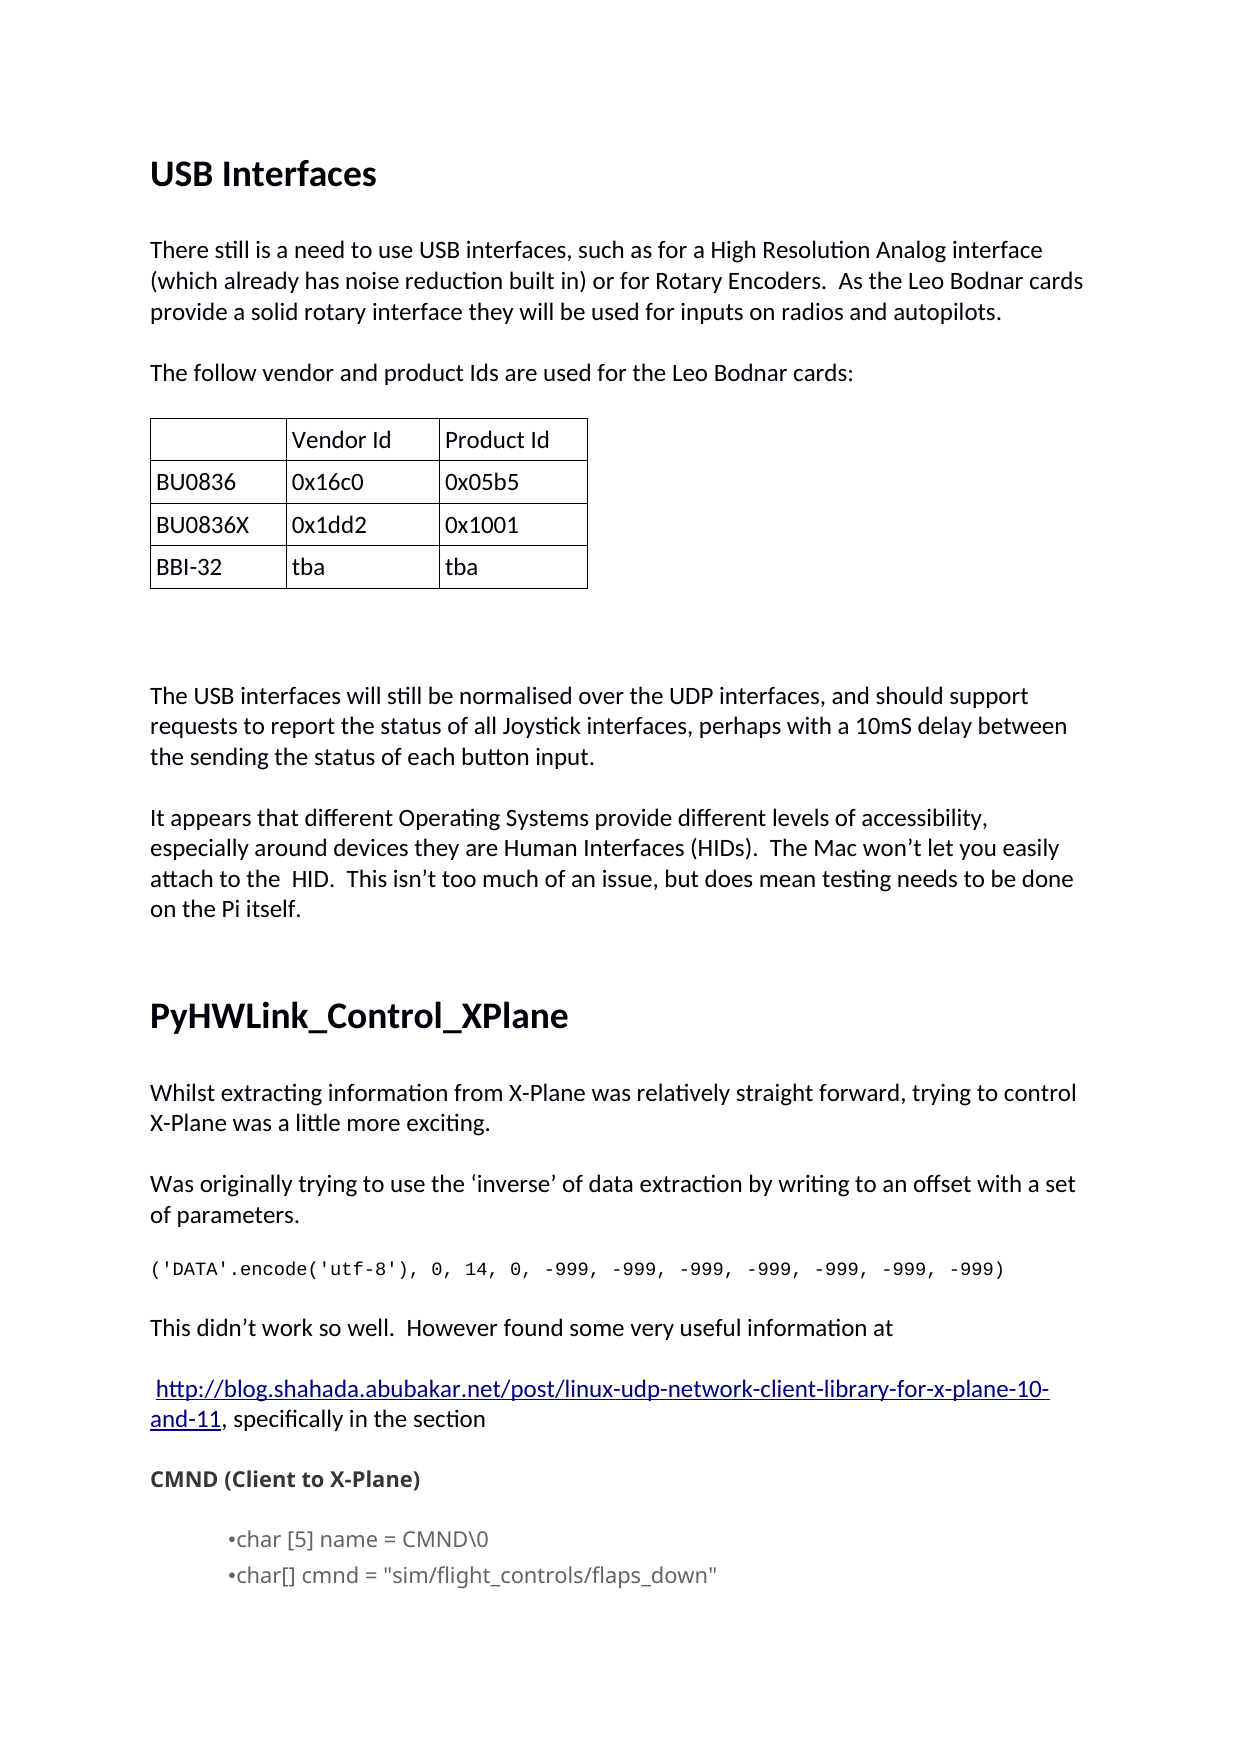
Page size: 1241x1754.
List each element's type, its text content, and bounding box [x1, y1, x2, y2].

text The USB interfaces will still be normalised over the UDP interfaces, and should support requests to report the status of all Joystick interfaces, perhaps with a 10mS delay between the sending the status of each button input. [150, 680, 1090, 771]
text CMND (Client to X-Plane) [150, 1464, 1090, 1494]
list char [5] name = CMND\0 [150, 1524, 1090, 1554]
table_cell 0x1001 [440, 504, 587, 545]
table_header [151, 419, 286, 460]
table_header Vendor Id [287, 419, 439, 460]
subtitle USB Interfaces [150, 150, 1090, 196]
text Whilst extracting information from X-Plane was relatively straight forward, trying to control X-Plane was a little more exciting. [150, 1077, 1090, 1138]
subtitle PyHWLink_Control_XPlane [150, 992, 1090, 1038]
table_cell 0x16c0 [287, 461, 439, 503]
table_cell BU0836 [151, 461, 286, 503]
list char[] cmnd = "sim/flight_controls/flaps_down" [150, 1559, 1090, 1589]
text There still is a need to use USB interfaces, such as for a High Resolution Analog interface (which already has noise reduction built in) or for Rotary Encoders. As the Leo Bodnar cards provide a solid rotary interface they will be used for inputs on radios and autopilots. [150, 235, 1090, 326]
table_cell BU0836X [151, 504, 286, 545]
table_cell 0x05b5 [440, 461, 587, 503]
table_cell 0x1dd2 [287, 504, 439, 545]
text It appears that different Operating Systems provide different levels of accessibility, especially around devices they are Human Interfaces (HIDs). The Mac won’t let you easily attach to the HID. This isn’t too much of an issue, but does mean testing needs to be done on the Pi itself. [150, 802, 1090, 924]
table_cell BBI-32 [151, 546, 286, 588]
table_header Product Id [440, 419, 587, 460]
text ('DATA'.encode('utf-8'), 0, 14, 0, -999, -999, -999, -999, -999, -999, -999) [150, 1260, 1090, 1281]
table_cell tba [287, 546, 439, 588]
text Was originally trying to use the ‘inverse’ of data extraction by writing to an offset with a set of parameters. [150, 1168, 1090, 1229]
table_cell tba [440, 546, 587, 588]
text http://blog.shahada.abubakar.net/post/linux-udp-network-client-library-for-x-plane-10-and-11, specifically in the section [150, 1373, 1090, 1434]
text The follow vendor and product Ids are used for the Leo Bodnar cards: [150, 357, 1090, 387]
text This didn’t work so well. However found some very useful information at [150, 1312, 1090, 1342]
